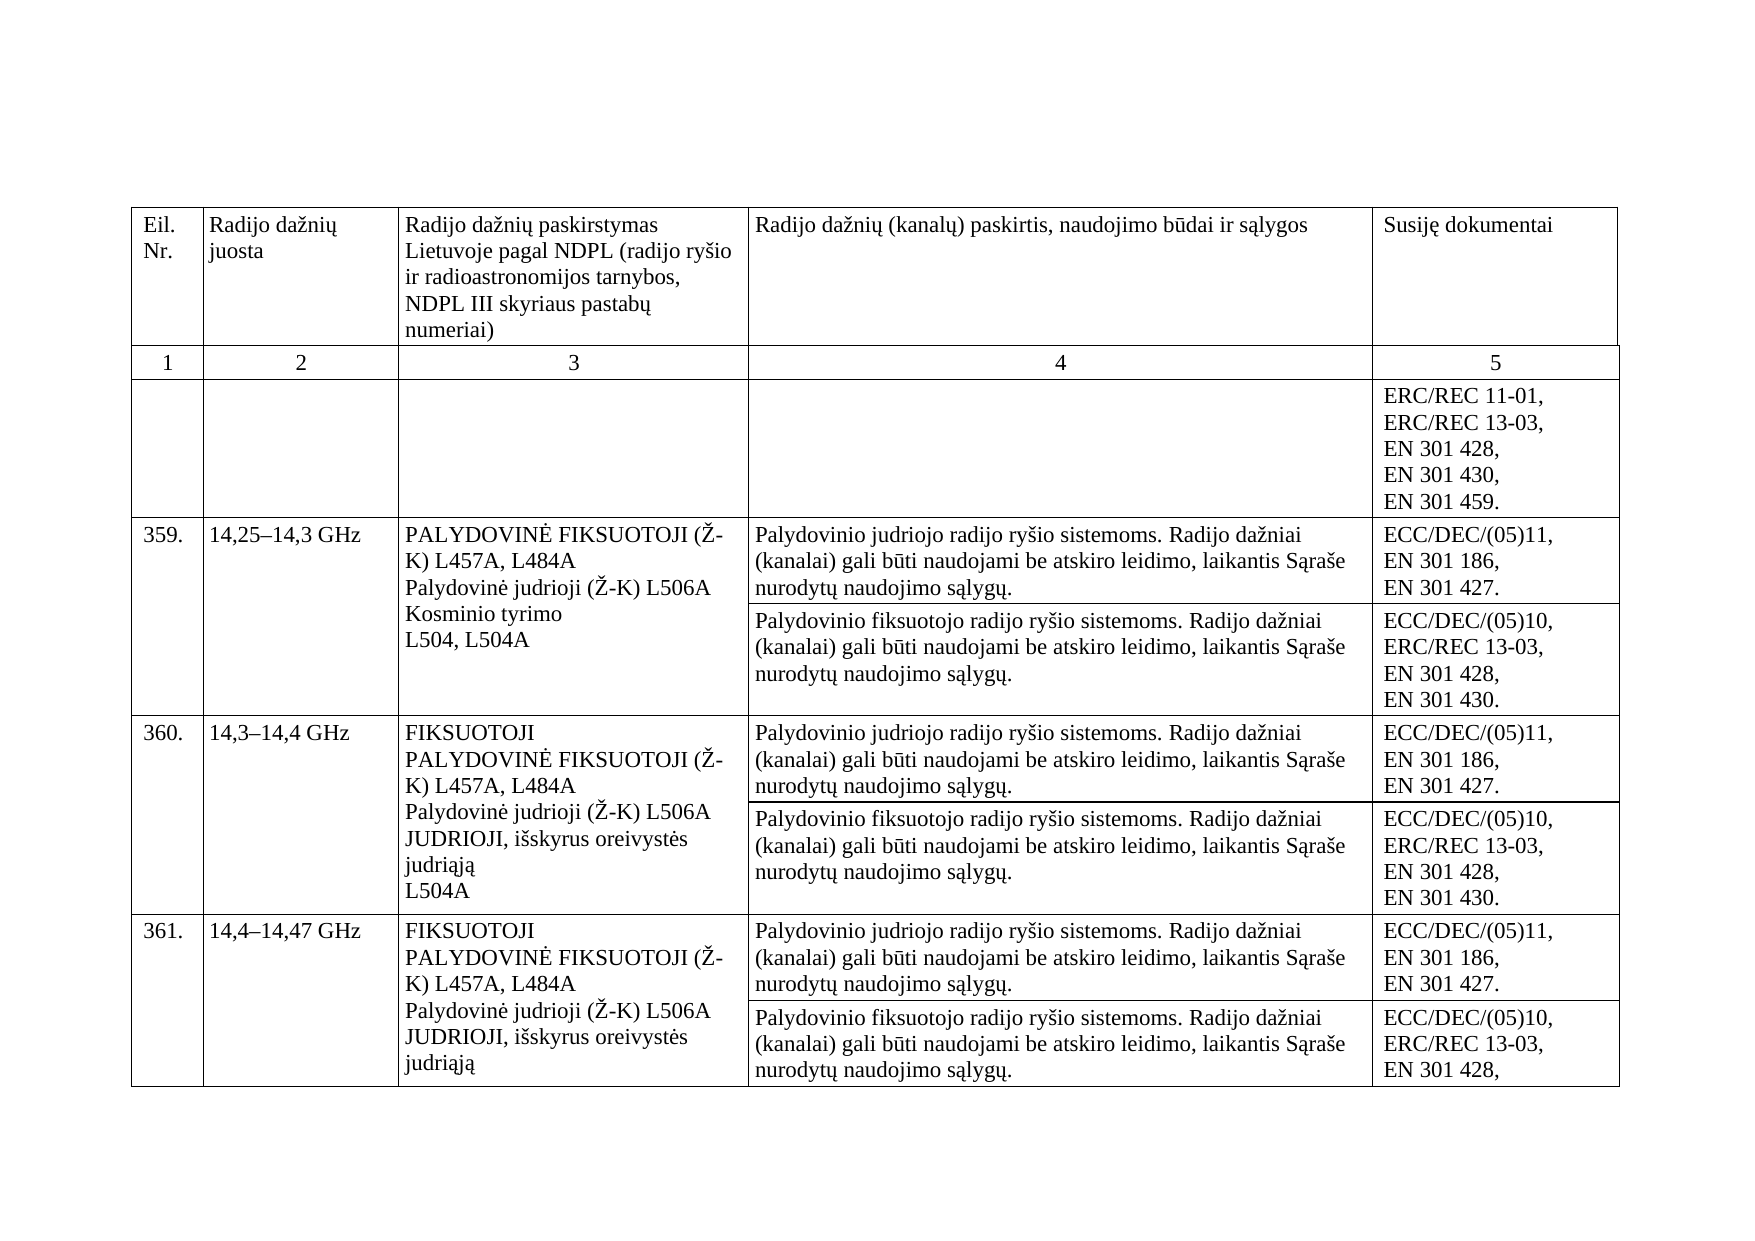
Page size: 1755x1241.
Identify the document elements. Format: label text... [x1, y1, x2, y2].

table_cell ECC/DEC/(05)10, ERC/REC 13-03, EN 301 428, [1373, 1001, 1619, 1086]
table_cell 5 [1373, 346, 1619, 378]
table_cell ECC/DEC/(05)11, EN 301 186, EN 301 427. [1373, 915, 1619, 999]
table_cell 360. [132, 716, 203, 914]
table_cell [399, 380, 748, 517]
table_cell 14,25–14,3 GHz [204, 518, 398, 715]
table_header Radijo dažnių (kanalų) paskirtis, naudojimo būdai ir sąlygos [749, 208, 1372, 345]
table_cell Palydovinio judriojo radijo ryšio sistemoms. Radijo dažniai (kanalai) gali būti naudojami be atskiro leidimo, laikantis Sąraše nurodytų naudojimo sąlygų. [749, 518, 1372, 603]
table_cell 1 [132, 346, 203, 378]
table_cell PALYDOVINĖ FIKSUOTOJI (Ž-K) L457A, L484A Palydovinė judrioji (Ž-K) L506A Kosminio tyrimo L504, L504A [399, 518, 748, 715]
table_cell 14,4–14,47 GHz [204, 915, 398, 1086]
table_cell [204, 380, 398, 517]
table_cell 3 [399, 346, 748, 378]
table_cell ECC/DEC/(05)11, EN 301 186, EN 301 427. [1373, 716, 1619, 801]
table_cell [749, 380, 1372, 517]
table_header Radijo dažnių paskirstymas Lietuvoje pagal NDPL (radijo ryšio ir radioastronomijos tarnybos, NDPL III skyriaus pastabų numeriai) [399, 208, 748, 345]
table_cell ECC/DEC/(05)11, EN 301 186, EN 301 427. [1373, 518, 1619, 603]
table_cell Palydovinio fiksuotojo radijo ryšio sistemoms. Radijo dažniai (kanalai) gali būti naudojami be atskiro leidimo, laikantis Sąraše nurodytų naudojimo sąlygų. [749, 803, 1372, 914]
table_cell [132, 380, 203, 517]
table_cell 4 [749, 346, 1372, 378]
table_header Eil. Nr. [132, 208, 203, 345]
table_cell ERC/REC 11-01, ERC/REC 13-03, EN 301 428, EN 301 430, EN 301 459. [1373, 380, 1619, 517]
table_header Susiję dokumentai [1373, 208, 1617, 345]
table_cell 359. [132, 518, 203, 715]
table_header Radijo dažnių juosta [204, 208, 398, 345]
table_cell FIKSUOTOJI PALYDOVINĖ FIKSUOTOJI (Ž-K) L457A, L484A Palydovinė judrioji (Ž-K) L506A JUDRIOJI, išskyrus oreivystės judriąją [399, 915, 748, 1086]
table_cell 14,3–14,4 GHz [204, 716, 398, 914]
table_cell Palydovinio judriojo radijo ryšio sistemoms. Radijo dažniai (kanalai) gali būti naudojami be atskiro leidimo, laikantis Sąraše nurodytų naudojimo sąlygų. [749, 716, 1372, 801]
table_cell FIKSUOTOJI PALYDOVINĖ FIKSUOTOJI (Ž-K) L457A, L484A Palydovinė judrioji (Ž-K) L506A JUDRIOJI, išskyrus oreivystės judriąją L504A [399, 716, 748, 914]
table_cell 361. [132, 915, 203, 1086]
table_cell ECC/DEC/(05)10, ERC/REC 13-03, EN 301 428, EN 301 430. [1373, 604, 1619, 715]
table_cell 2 [204, 346, 398, 378]
table_cell Palydovinio fiksuotojo radijo ryšio sistemoms. Radijo dažniai (kanalai) gali būti naudojami be atskiro leidimo, laikantis Sąraše nurodytų naudojimo sąlygų. [749, 604, 1372, 715]
table_cell Palydovinio judriojo radijo ryšio sistemoms. Radijo dažniai (kanalai) gali būti naudojami be atskiro leidimo, laikantis Sąraše nurodytų naudojimo sąlygų. [749, 915, 1372, 999]
table_cell ECC/DEC/(05)10, ERC/REC 13-03, EN 301 428, EN 301 430. [1373, 803, 1619, 914]
table_cell Palydovinio fiksuotojo radijo ryšio sistemoms. Radijo dažniai (kanalai) gali būti naudojami be atskiro leidimo, laikantis Sąraše nurodytų naudojimo sąlygų. [749, 1001, 1372, 1086]
